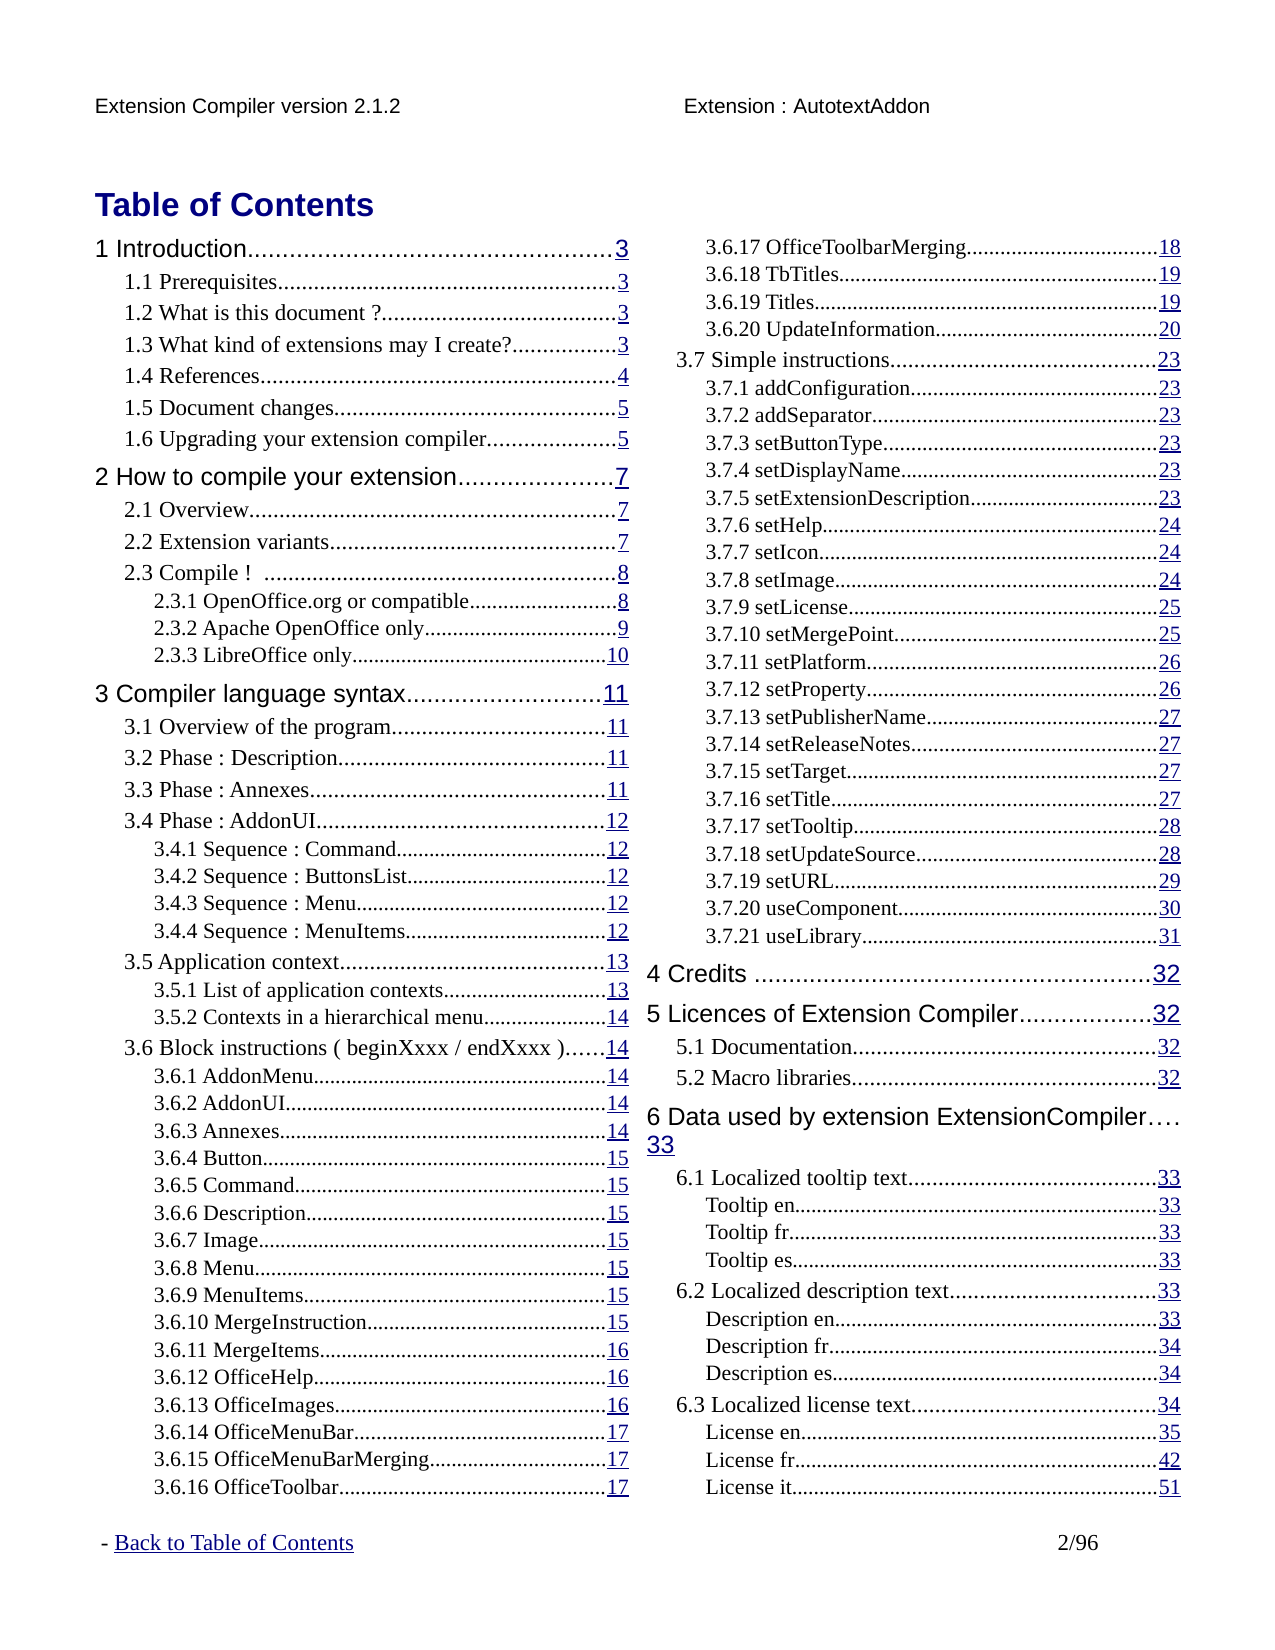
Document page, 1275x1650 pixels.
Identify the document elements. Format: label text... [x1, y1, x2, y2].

text 6 Data used by extension ExtensionCompiler 33 [646, 1102, 1181, 1158]
text 3.6.20 UpdateInformation 20 [705, 317, 1181, 341]
text Tooltip es 33 [705, 1248, 1181, 1272]
text 1.6 Upgrading your extension compiler 5 [124, 426, 629, 452]
text 1.4 References 4 [124, 363, 629, 389]
text 6.3 Localized license text 34 [676, 1392, 1181, 1417]
text 3.3 Phase : Annexes 11 [124, 777, 629, 802]
text 1.1 Prerequisites 3 [124, 269, 629, 294]
text Tooltip en 33 [705, 1193, 1181, 1217]
text 3.4.1 Sequence : Command 12 [153, 836, 629, 861]
text 3.7.8 setImage 24 [705, 568, 1181, 592]
text 5.2 Macro libraries 32 [676, 1065, 1181, 1091]
subtitle Table of Contents [94, 186, 1181, 223]
text 3.7.17 setTooltip 28 [705, 814, 1181, 839]
text Description fr 34 [705, 1334, 1181, 1358]
text 3.5.2 Contexts in a hierarchical menu 14 [153, 1005, 629, 1029]
text 3.7.7 setIcon 24 [705, 540, 1181, 565]
text Description en 33 [705, 1307, 1181, 1331]
text 3.5.1 List of application contexts 13 [153, 977, 629, 1002]
text Tooltip fr 33 [705, 1220, 1181, 1245]
text 3.6.17 OfficeToolbarMerging 18 [705, 235, 1181, 259]
text 3.7.15 setTarget 27 [705, 759, 1181, 784]
text 6.2 Localized description text 33 [676, 1278, 1181, 1304]
text 2.3.2 Apache OpenOffice only 9 [153, 616, 629, 641]
text 3.6.6 Description 15 [153, 1201, 629, 1225]
text 3.7.19 setURL 29 [705, 869, 1181, 893]
text 4 Credits 32 [646, 960, 1181, 988]
text 3.4.2 Sequence : ButtonsList 12 [153, 864, 629, 888]
text 3.6.16 OfficeToolbar 17 [153, 1475, 629, 1499]
text 3.6.12 OfficeHelp 16 [153, 1365, 629, 1389]
text 3.6.5 Command 15 [153, 1173, 629, 1198]
text 3.6.14 OfficeMenuBar 17 [153, 1420, 629, 1444]
text 3.7.16 setTitle 27 [705, 787, 1181, 811]
text 3.7.20 useComponent 30 [705, 896, 1181, 921]
text 3.6.3 Annexes 14 [153, 1118, 629, 1143]
text 3 Compiler language syntax 11 [94, 680, 629, 708]
text 3.7.4 setDisplayName 23 [705, 458, 1181, 482]
text 3.4.3 Sequence : Menu 12 [153, 891, 629, 916]
text Description es 34 [705, 1361, 1181, 1386]
text 3.1 Overview of the program 11 [124, 714, 629, 739]
text 3.7.10 setMergePoint 25 [705, 622, 1181, 647]
text 3.6.15 OfficeMenuBarMerging 17 [153, 1447, 629, 1472]
text 3.6.4 Button 15 [153, 1146, 629, 1170]
text 3.7 Simple instructions 23 [676, 347, 1181, 373]
text 2 How to compile your extension 7 [94, 463, 629, 491]
text 3.6.13 OfficeImages 16 [153, 1392, 629, 1417]
text 3.6.10 MergeInstruction 15 [153, 1310, 629, 1335]
text 2.1 Overview 7 [124, 497, 629, 523]
text License en 35 [705, 1420, 1181, 1445]
text 3.6.8 Menu 15 [153, 1256, 629, 1280]
text 3.7.13 setPublisherName 27 [705, 704, 1181, 729]
text 3.4 Phase : AddonUI 12 [124, 808, 629, 833]
text 2.3.1 OpenOffice.org or compatible 8 [153, 589, 629, 613]
text 3.6.7 Image 15 [153, 1228, 629, 1253]
text 2.2 Extension variants 7 [124, 529, 629, 554]
text 3.6.11 MergeItems 16 [153, 1338, 629, 1362]
text 3.6.9 MenuItems 15 [153, 1283, 629, 1307]
text 3.6.1 AddonMenu 14 [153, 1064, 629, 1088]
text 3.7.1 addConfiguration 23 [705, 376, 1181, 400]
text 3.7.3 setButtonType 23 [705, 431, 1181, 455]
text 3.6.18 TbTitles 19 [705, 262, 1181, 287]
text 3.7.11 setPlatform 26 [705, 650, 1181, 674]
text 3.6.19 Titles 19 [705, 289, 1181, 314]
text 1 Introduction 3 [94, 235, 629, 263]
text 3.7.9 setLicense 25 [705, 595, 1181, 619]
text License it 51 [705, 1475, 1181, 1499]
text 2.3.3 LibreOffice only 10 [153, 643, 629, 668]
text 2.3 Compile ! 8 [124, 560, 629, 586]
text 3.2 Phase : Description 11 [124, 745, 629, 771]
text 3.6.2 AddonUI 14 [153, 1091, 629, 1116]
text 3.5 Application context 13 [124, 949, 629, 974]
text 3.6 Block instructions ( beginXxxx / endXxxx ) 14 [124, 1035, 629, 1061]
text 5.1 Documentation 32 [676, 1034, 1181, 1059]
text 1.5 Document changes 5 [124, 394, 629, 420]
text 1.3 What kind of extensions may I create? 3 [124, 332, 629, 357]
text 3.7.18 setUpdateSource 28 [705, 842, 1181, 866]
text 5 Licences of Extension Compiler 32 [646, 1000, 1181, 1028]
text 1.2 What is this document ? 3 [124, 300, 629, 326]
text 3.7.21 useLibrary 31 [705, 924, 1181, 948]
text 3.7.5 setExtensionDescription 23 [705, 485, 1181, 510]
text 3.7.14 setReleaseNotes 27 [705, 732, 1181, 756]
text 3.7.12 setProperty 26 [705, 677, 1181, 702]
text 3.4.4 Sequence : MenuItems 12 [153, 919, 629, 943]
text 6.1 Localized tooltip text 33 [676, 1164, 1181, 1190]
text License fr 42 [705, 1448, 1181, 1472]
text 3.7.2 addSeparator 23 [705, 403, 1181, 428]
text 3.7.6 setHelp 24 [705, 513, 1181, 537]
